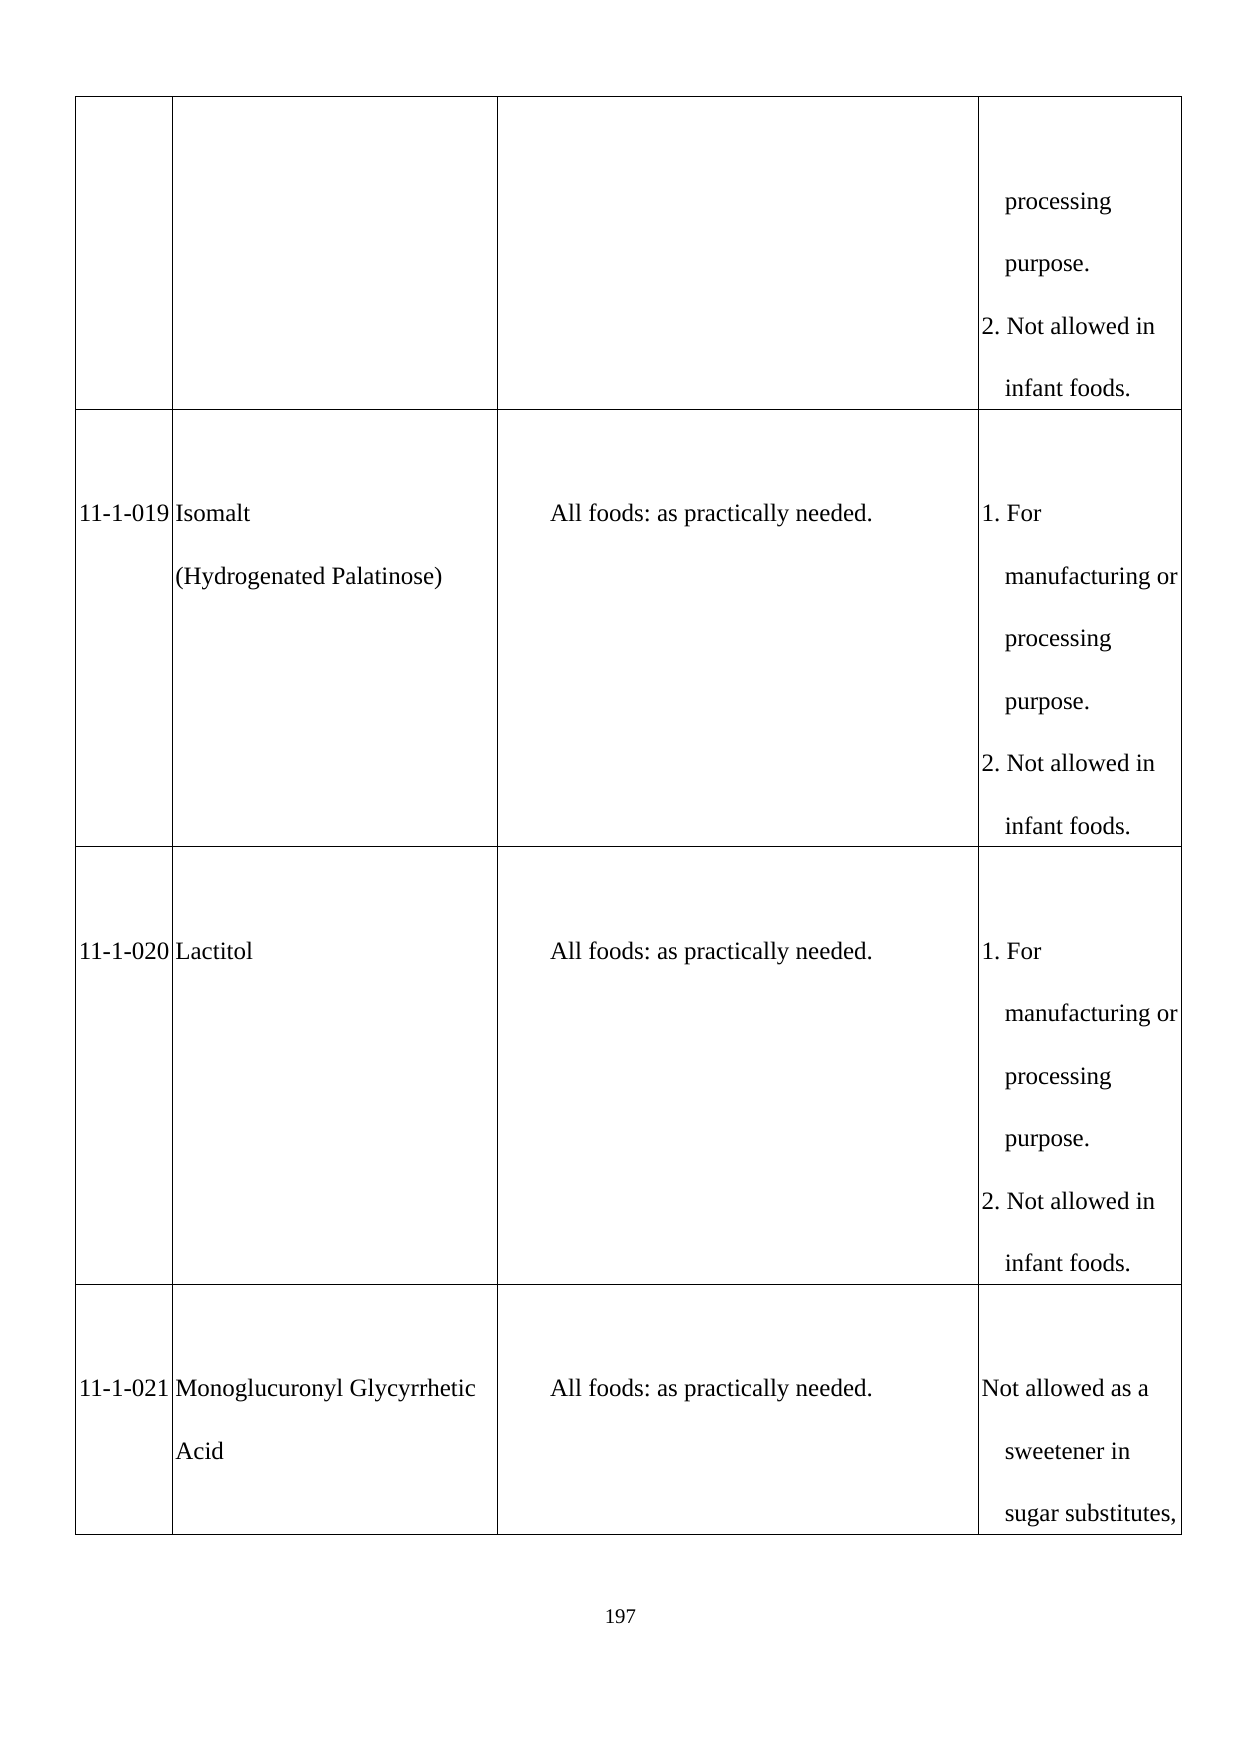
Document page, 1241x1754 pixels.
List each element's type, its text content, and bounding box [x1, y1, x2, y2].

table_cell 11-1-020 [76, 847, 172, 1284]
table_cell 1. For manufacturing or processing purpose. 2. Not allowed in infant foods. [979, 410, 1181, 846]
table_cell All foods: as practically needed. [498, 410, 978, 846]
table_cell All foods: as practically needed. [498, 847, 978, 1284]
table_cell All foods: as practically needed. [498, 1285, 978, 1534]
table_cell [498, 97, 978, 409]
table_cell Monoglucuronyl Glycyrrhetic Acid [173, 1285, 497, 1534]
table_cell [173, 97, 497, 409]
table_cell Not allowed as a sweetener in sugar substitutes, [979, 1285, 1181, 1534]
table_cell 11-1-021 [76, 1285, 172, 1534]
table_cell [76, 97, 172, 409]
table_cell 11-1-019 [76, 410, 172, 846]
table_cell Lactitol [173, 847, 497, 1284]
table_cell processing purpose. 2. Not allowed in infant foods. [979, 97, 1181, 409]
table_cell 1. For manufacturing or processing purpose. 2. Not allowed in infant foods. [979, 847, 1181, 1284]
table_cell Isomalt (Hydrogenated Palatinose) [173, 410, 497, 846]
